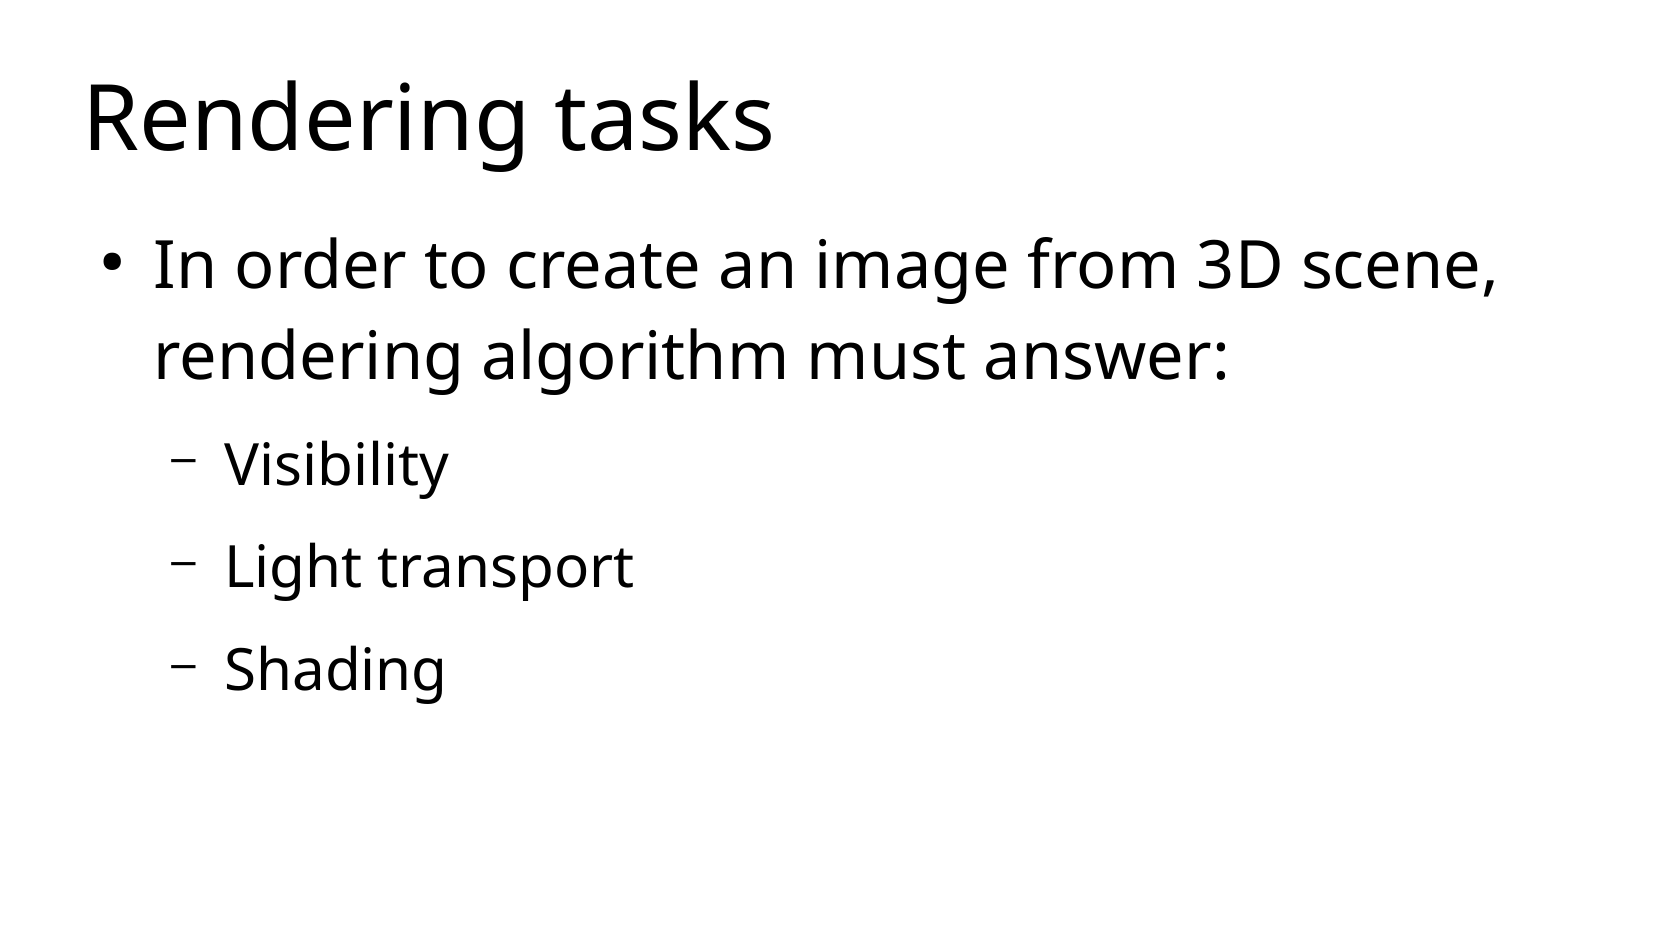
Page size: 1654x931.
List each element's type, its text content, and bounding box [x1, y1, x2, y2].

title Rendering tasks [82, 37, 1571, 193]
list In order to create an image from 3D scene, rendering algorithm must answer: Visibility Light transport Shading [82, 217, 1571, 758]
